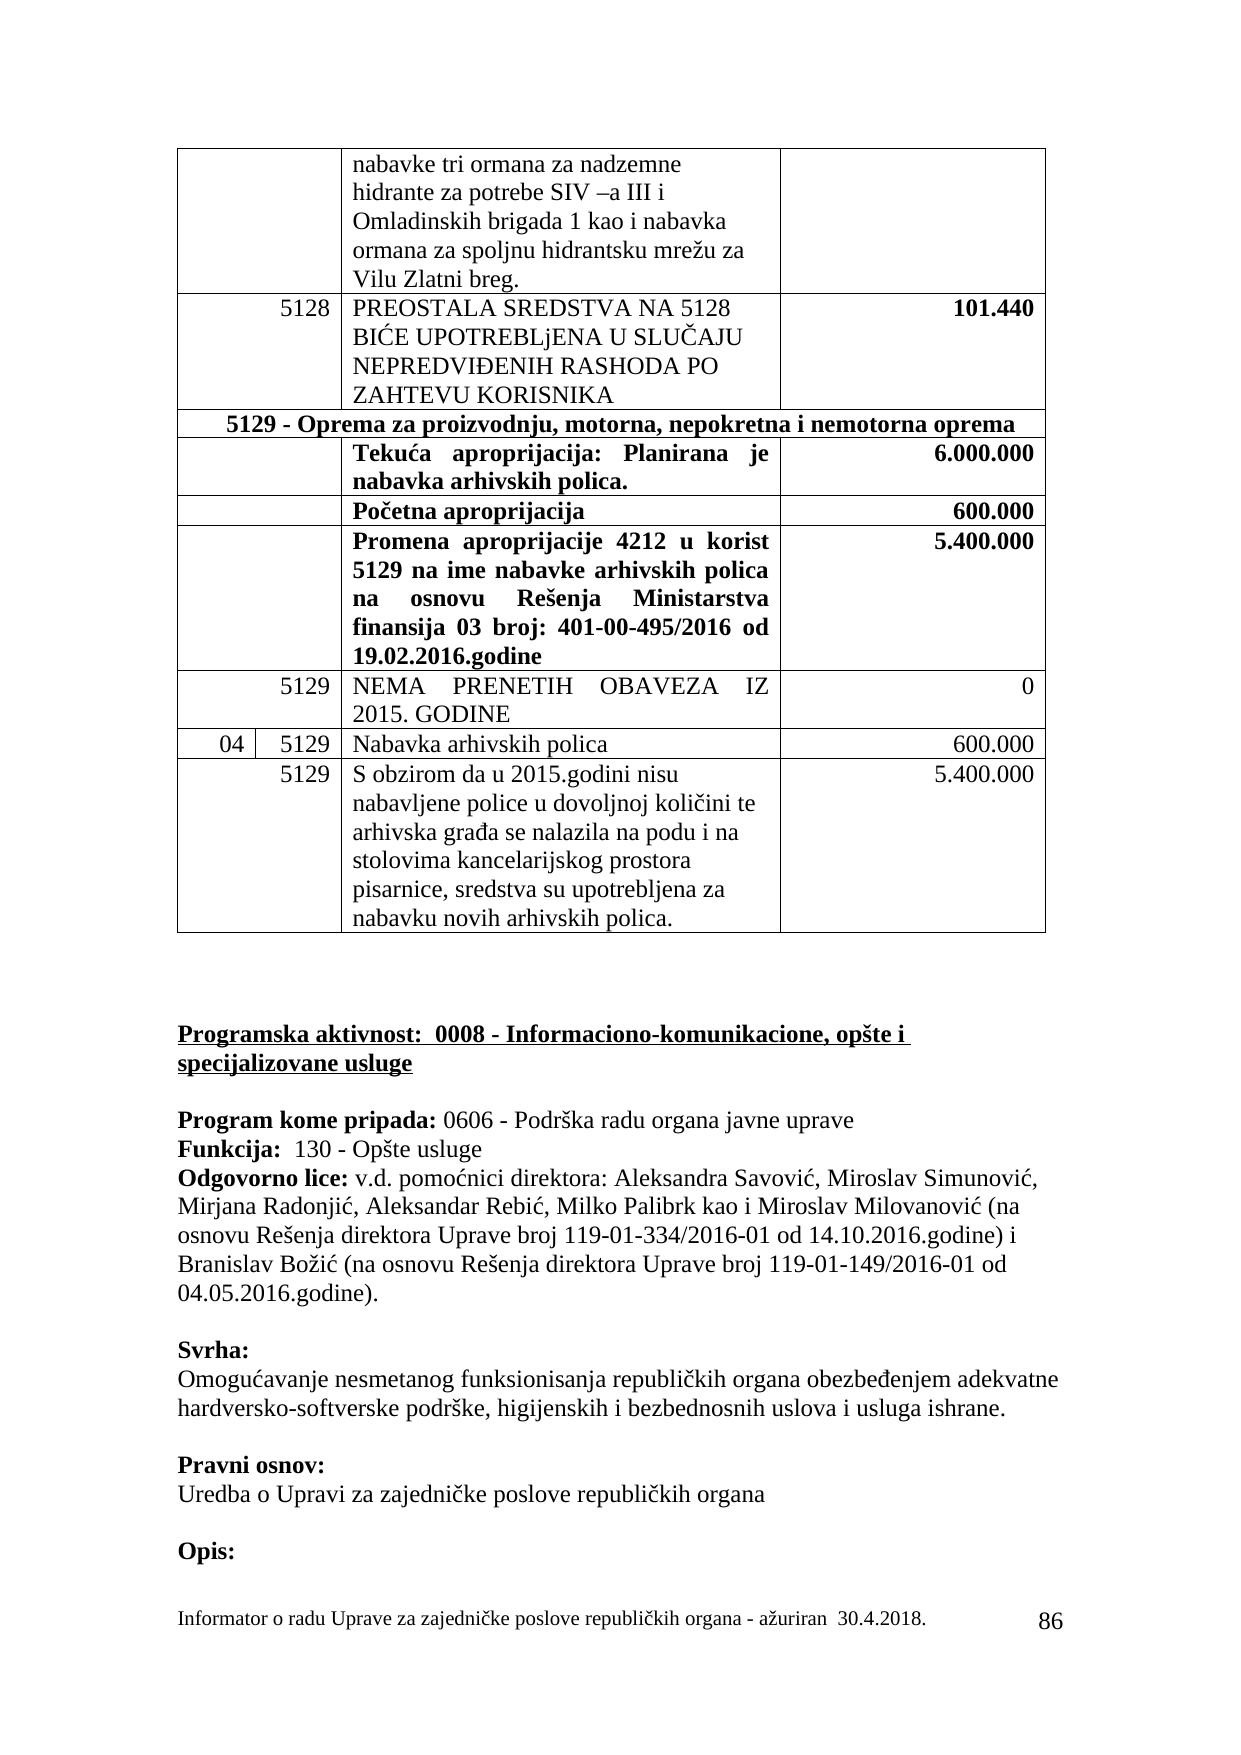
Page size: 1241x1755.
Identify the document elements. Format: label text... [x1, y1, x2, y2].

text Programska aktivnost: 0008 - Informaciono-komunikacione, opšte i specijalizovane usluge [177, 1019, 1063, 1076]
table_cell Promena aproprijacije 4212 u korist 5129 na ime nabavke arhivskih polica na osnovu Rešenja Ministarstva finansija 03 broj: 401-00-495/2016 od 19.02.2016.godine [342, 526, 780, 670]
table_cell 5.400.000 [781, 526, 1045, 670]
table_cell Tekuća aproprijacija: Planirana je nabavka arhivskih polica. [342, 438, 780, 495]
table_cell 600.000 [781, 729, 1045, 758]
text Svrha: Omogućavanje nesmetanog funksionisanja republičkih organa obezbeđenjem adekvatne hardversko-softverske podrške, higijenskih i bezbednosnih uslova i usluga ishrane. [177, 1306, 1063, 1421]
table_cell [178, 526, 341, 670]
table_cell Nabavka arhivskih polica [342, 729, 780, 758]
table_cell Početna aproprijacija [342, 496, 780, 525]
table_cell [178, 438, 341, 495]
table_cell 5129 [256, 729, 341, 758]
table_cell 6.000.000 [781, 438, 1045, 495]
text Program kome pripada: 0606 - Podrška radu organa javne uprave Funkcija: 130 - Opšte usluge Odgovorno lice: v.d. pomoćnici direktora: Aleksandra Savović, Miroslav Simunović, Mirjana Radonjić, Aleksandar Rebić, Milko Palibrk kao i Miroslav Milovanović (na osnovu Rešenja direktora Uprave broj 119-01-334/2016-01 od 14.10.2016.godine) i Branislav Božić (na osnovu Rešenja direktora Uprave broj 119-01-149/2016-01 od 04.05.2016.godine). [177, 1076, 1063, 1306]
table_cell 04 [178, 729, 255, 758]
table_cell 101.440 [781, 294, 1045, 408]
text Opis: [177, 1536, 1063, 1565]
text Pravni osnov: Uredba o Upravi za zajedničke poslove republičkih organa [177, 1421, 1063, 1508]
table_cell 5129 [178, 759, 341, 932]
table_cell PREOSTALA SREDSTVA NA 5128 BIĆE UPOTREBLjENA U SLUČAJU NEPREDVIĐENIH RASHODA PO ZAHTEVU KORISNIKA [342, 294, 780, 408]
table_cell [178, 149, 341, 292]
table_cell 5.400.000 [781, 759, 1045, 932]
table_cell S obzirom da u 2015.godini nisu nabavlјene police u dovolјnoj količini te arhivska građa se nalazila na podu i na stolovima kancelarijskog prostora pisarnice, sredstva su upotreblјena za nabavku novih arhivskih polica. [342, 759, 780, 932]
table_cell NEMA PRENETIH OBAVEZA IZ 2015. GODINE [342, 671, 780, 728]
table_cell 0 [781, 671, 1045, 728]
table_cell [178, 496, 341, 525]
table_cell [781, 149, 1045, 292]
table_cell nabavke tri ormana za nadzemne hidrante za potrebe SIV –a III i Omladinskih brigada 1 kao i nabavka ormana za spolјnu hidrantsku mrežu za Vilu Zlatni breg. [342, 149, 780, 292]
table_cell 600.000 [781, 496, 1045, 525]
table_cell 5129 - Oprema za proizvodnju, motorna, nepokretna i nemotorna oprema [178, 410, 1045, 437]
table_cell 5129 [178, 671, 341, 728]
table_cell 5128 [178, 294, 341, 408]
